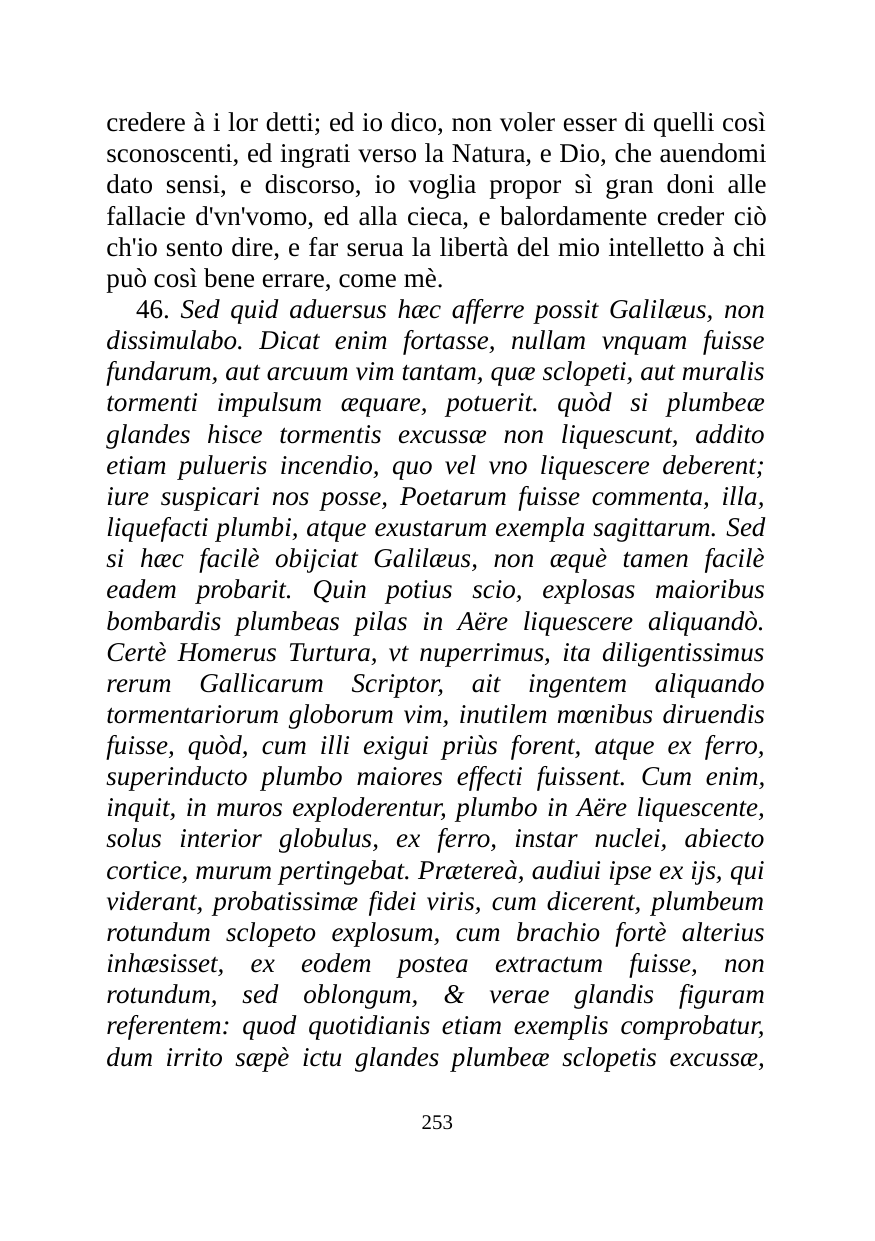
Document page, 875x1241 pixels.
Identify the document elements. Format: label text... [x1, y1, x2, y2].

text 46. Sed quid aduersus hæc afferre possit Galilæus, non dissimulabo. Dicat enim fortasse, nullam vnquam fuisse fundarum, aut arcuum vim tantam, quæ sclopeti, aut muralis tormenti impulsum æquare, potuerit. quòd si plumbeæ glandes hisce tormentis excussæ non liquescunt, addito etiam pulueris incendio, quo vel vno liquescere deberent; iure suspicari nos posse, Poetarum fuisse commenta, illa, liquefacti plumbi, atque exustarum exempla sagittarum. Sed si hæc facilè obijciat Galilæus, non æquè tamen facilè eadem probarit. Quin potius scio, explosas maioribus bombardis plumbeas pilas in Aëre liquescere aliquandò. Certè Homerus Turtura, vt nuperrimus, ita diligentissimus rerum Gallicarum Scriptor, ait ingentem aliquando tormentariorum globorum vim, inutilem mœnibus diruendis fuisse, quòd, cum illi exigui priùs forent, atque ex ferro, superinducto plumbo maiores effecti fuissent. Cum enim, inquit, in muros exploderentur, plumbo in Aëre liquescente, solus interior globulus, ex ferro, instar nuclei, abiecto cortice, murum pertingebat. Prætereà, audiui ipse ex ijs, qui viderant, probatissimæ fidei viris, cum dicerent, plumbeum rotundum sclopeto explosum, cum brachio fortè alterius inhæsisset, ex eodem postea extractum fuisse, non rotundum, sed oblongum, & verae glandis figuram referentem: quod quotidianis etiam exemplis comprobatur, dum irrito sæpè ictu glandes plumbeæ sclopetis excussæ, [106, 293, 768, 1072]
text credere à i lor detti; ed io dico, non voler esser di quelli così sconoscenti, ed ingrati verso la Natura, e Dio, che auendomi dato sensi, e discorso, io voglia propor sì gran doni alle fallacie d'vn'vomo, ed alla cieca, e balordamente creder ciò ch'io sento dire, e far serua la libertà del mio intelletto à chi può così bene errare, come mè. [106, 106, 768, 293]
